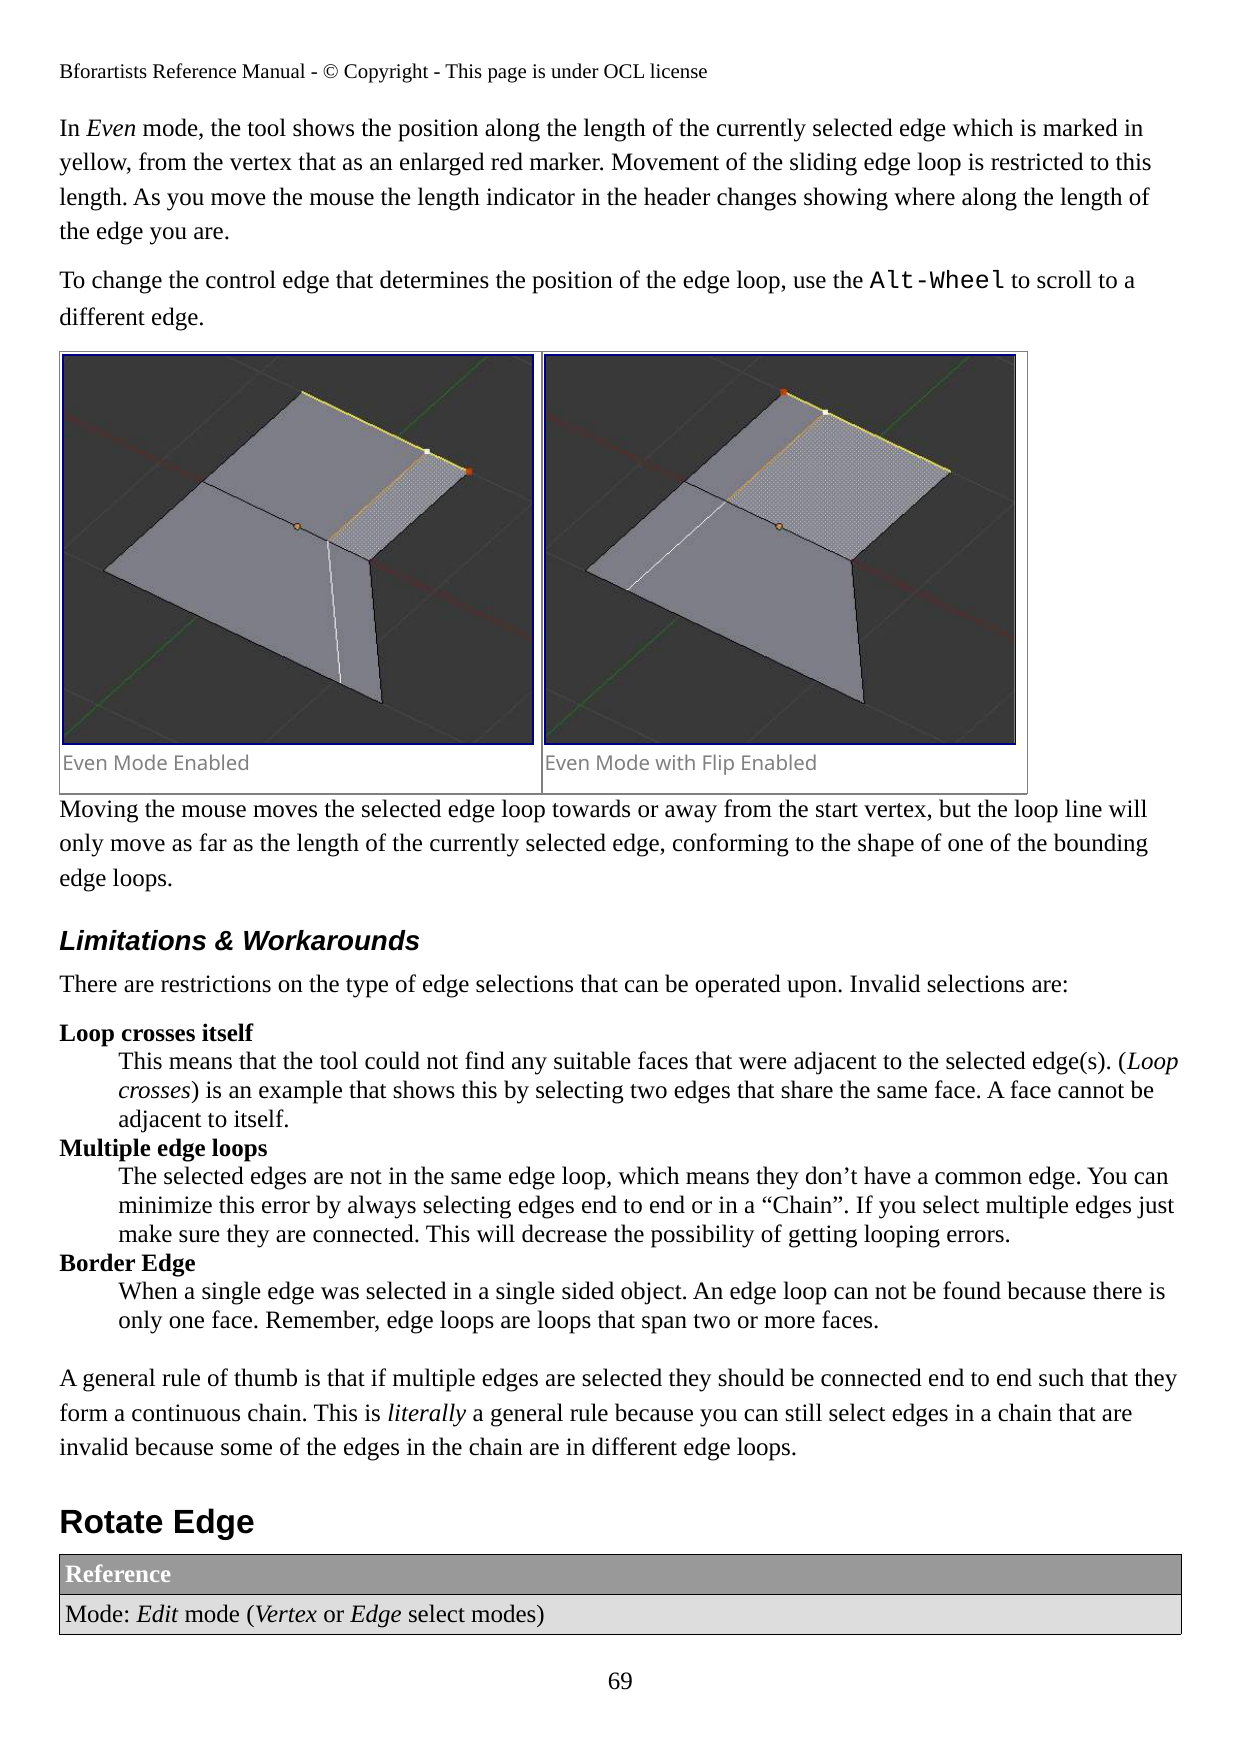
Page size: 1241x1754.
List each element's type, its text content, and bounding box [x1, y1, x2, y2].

subtitle Border Edge [59, 1248, 1181, 1276]
table_cell Mode: Edit mode (Vertex or Edge select modes) [60, 1595, 1181, 1634]
subtitle Loop crosses itself [59, 1018, 1181, 1046]
list This means that the tool could not find any suitable faces that were adjacent to the selected edge(s). (Loop crosses) is an example that shows this by selecting two edges that share the same face. A face cannot be adjacent to itself. [118, 1046, 1181, 1133]
subtitle Limitations & Workarounds [59, 924, 1181, 956]
table_header Reference [60, 1555, 1181, 1594]
picture [546, 356, 1015, 743]
table_header Even Mode Enabled [60, 352, 541, 793]
list The selected edges are not in the same edge loop, which means they don’t have a common edge. You can minimize this error by always selecting edges end to end or in a “Chain”. If you select multiple edges just make sure they are connected. This will decrease the possibility of getting looping errors. [118, 1161, 1181, 1248]
text A general rule of thumb is that if multiple edges are selected they should be connected end to end such that they form a continuous chain. This is literally a general rule because you can still select edges in a chain that are invalid because some of the edges in the chain are in different edge loops. [59, 1363, 1181, 1461]
table_header Even Mode with Flip Enabled [543, 352, 1027, 793]
list When a single edge was selected in a single sided object. An edge loop can not be found because there is only one face. Remember, edge loops are loops that span two or more faces. [118, 1276, 1181, 1334]
text To change the control edge that determines the position of the edge loop, use the Alt-Wheel to scroll to a different edge. [59, 265, 1181, 330]
text Moving the mouse moves the selected edge loop towards or away from the start vertex, but the loop line will only move as far as the length of the currently selected edge, conforming to the shape of one of the bounding edge loops. [59, 794, 1181, 891]
subtitle Multiple edge loops [59, 1133, 1181, 1161]
picture [64, 356, 532, 743]
subtitle Rotate Edge [59, 1502, 1181, 1541]
text In Even mode, the tool shows the position along the length of the currently selected edge which is marked in yellow, from the vertex that as an enlarged red marker. Movement of the sliding edge loop is restricted to this length. As you move the mouse the length indicator in the header changes showing where along the length of the edge you are. [59, 113, 1181, 245]
text There are restrictions on the type of edge selections that can be operated upon. Invalid selections are: [59, 969, 1181, 997]
